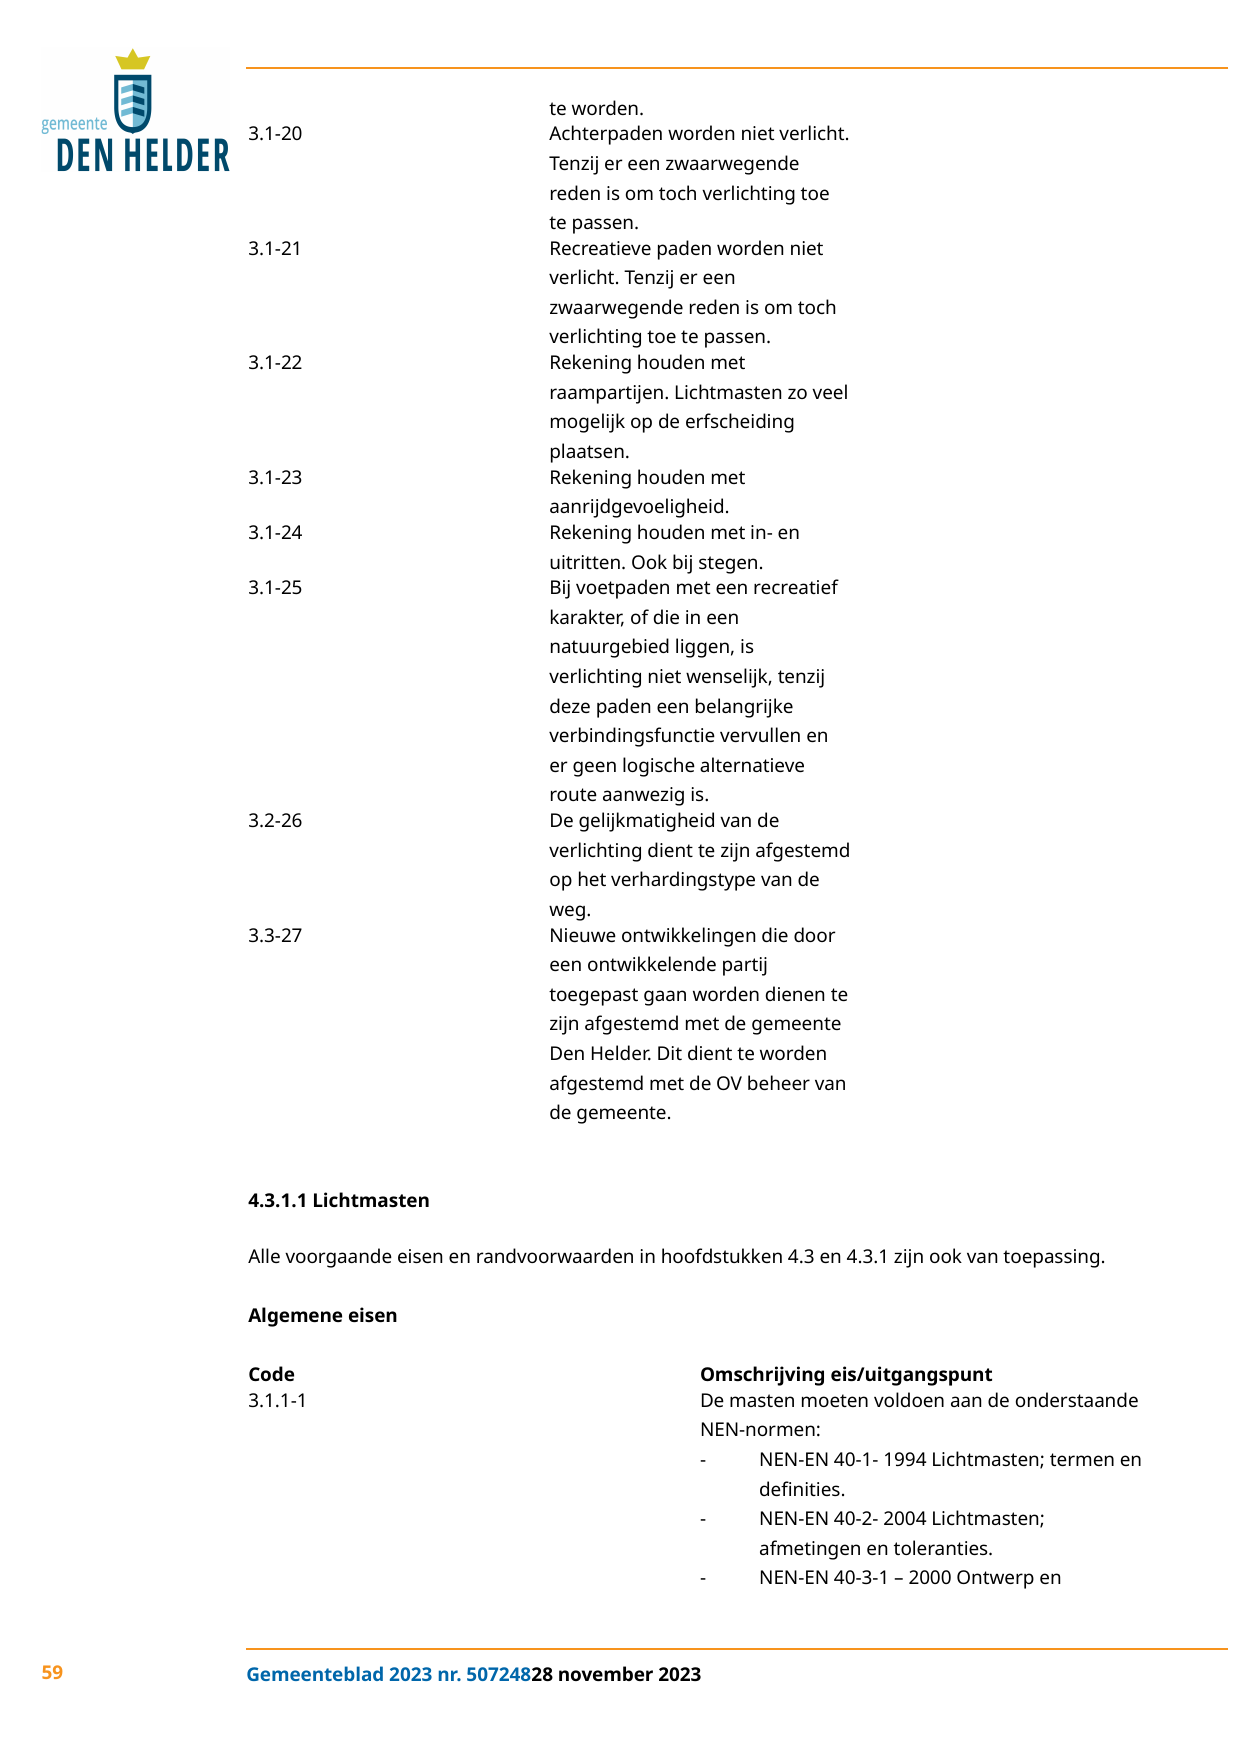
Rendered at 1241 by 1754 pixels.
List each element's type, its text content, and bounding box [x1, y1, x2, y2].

table_cell [850, 464, 1152, 519]
text Algemene eisen [248, 1302, 1152, 1328]
picture [130, 157, 135, 172]
table_cell [850, 235, 1152, 349]
table_cell 3.1-25 [248, 575, 549, 807]
table_cell te worden. [549, 95, 850, 121]
table_cell 3.1-20 [248, 121, 549, 235]
table_cell [248, 95, 549, 121]
table_cell 3.3-27 [248, 922, 549, 1125]
text Alle voorgaande eisen en randvoorwaarden in hoofdstukken 4.3 en 4.3.1 zijn ook van toepassing. [248, 1243, 1152, 1268]
table_cell [850, 350, 1152, 464]
picture [63, 144, 68, 165]
table_cell 3.1-21 [248, 235, 549, 349]
table_cell [850, 808, 1152, 922]
table_header Code [248, 1361, 700, 1387]
table_cell Bij voetpaden met een recreatief karakter, of die in een natuurgebied liggen, is verlichting niet wenselijk, tenzij deze paden een belangrijke verbindingsfunctie vervullen en er geen logische alternatieve route aanwezig is. [549, 575, 850, 807]
table_cell [850, 121, 1152, 235]
table_cell De masten moeten voldoen aan de onderstaande NEN-normen: NEN-EN 40-1- 1994 Lichtmasten; termen en definities. NEN-EN 40-2- 2004 Lichtmasten; afmetingen en toleranties. NEN-EN 40-3-1 – 2000 Ontwerp en [700, 1387, 1152, 1590]
picture [41, 47, 231, 172]
table_cell 3.1-22 [248, 350, 549, 464]
table_cell 3.1-23 [248, 464, 549, 519]
table_cell [850, 95, 1152, 121]
table_cell 3.1-24 [248, 519, 549, 574]
table_header Omschrijving eis/uitgangspunt [700, 1361, 1152, 1387]
table_cell 3.1.1-1 [248, 1387, 700, 1590]
picture [100, 154, 106, 172]
table_cell [850, 519, 1152, 574]
table_cell Rekening houden met raampartijen. Lichtmasten zo veel mogelijk op de erfscheiding plaatsen. [549, 350, 850, 464]
table_cell Rekening houden met aanrijdgevoeligheid. [549, 464, 850, 519]
table_cell De gelijkmatigheid van de verlichting dient te zijn afgestemd op het verhardingstype van de weg. [549, 808, 850, 922]
table_cell Nieuwe ontwikkelingen die door een ontwikkelende partij toegepast gaan worden dienen te zijn afgestemd met de gemeente Den Helder. Dit dient te worden afgestemd met de OV beheer van de gemeente. [549, 922, 850, 1125]
table_cell Rekening houden met in- en uitritten. Ook bij stegen. [549, 519, 850, 574]
table_cell 3.2-26 [248, 808, 549, 922]
text 4.3.1.1 Lichtmasten [248, 1187, 1152, 1213]
table_cell Achterpaden worden niet verlicht. Tenzij er een zwaarwegende reden is om toch verlichting toe te passen. [549, 121, 850, 235]
picture [220, 160, 224, 172]
picture [182, 144, 187, 165]
table_cell [850, 922, 1152, 1125]
table_cell [850, 575, 1152, 807]
table_cell Recreatieve paden worden niet verlicht. Tenzij er een zwaarwegende reden is om toch verlichting toe te passen. [549, 235, 850, 349]
